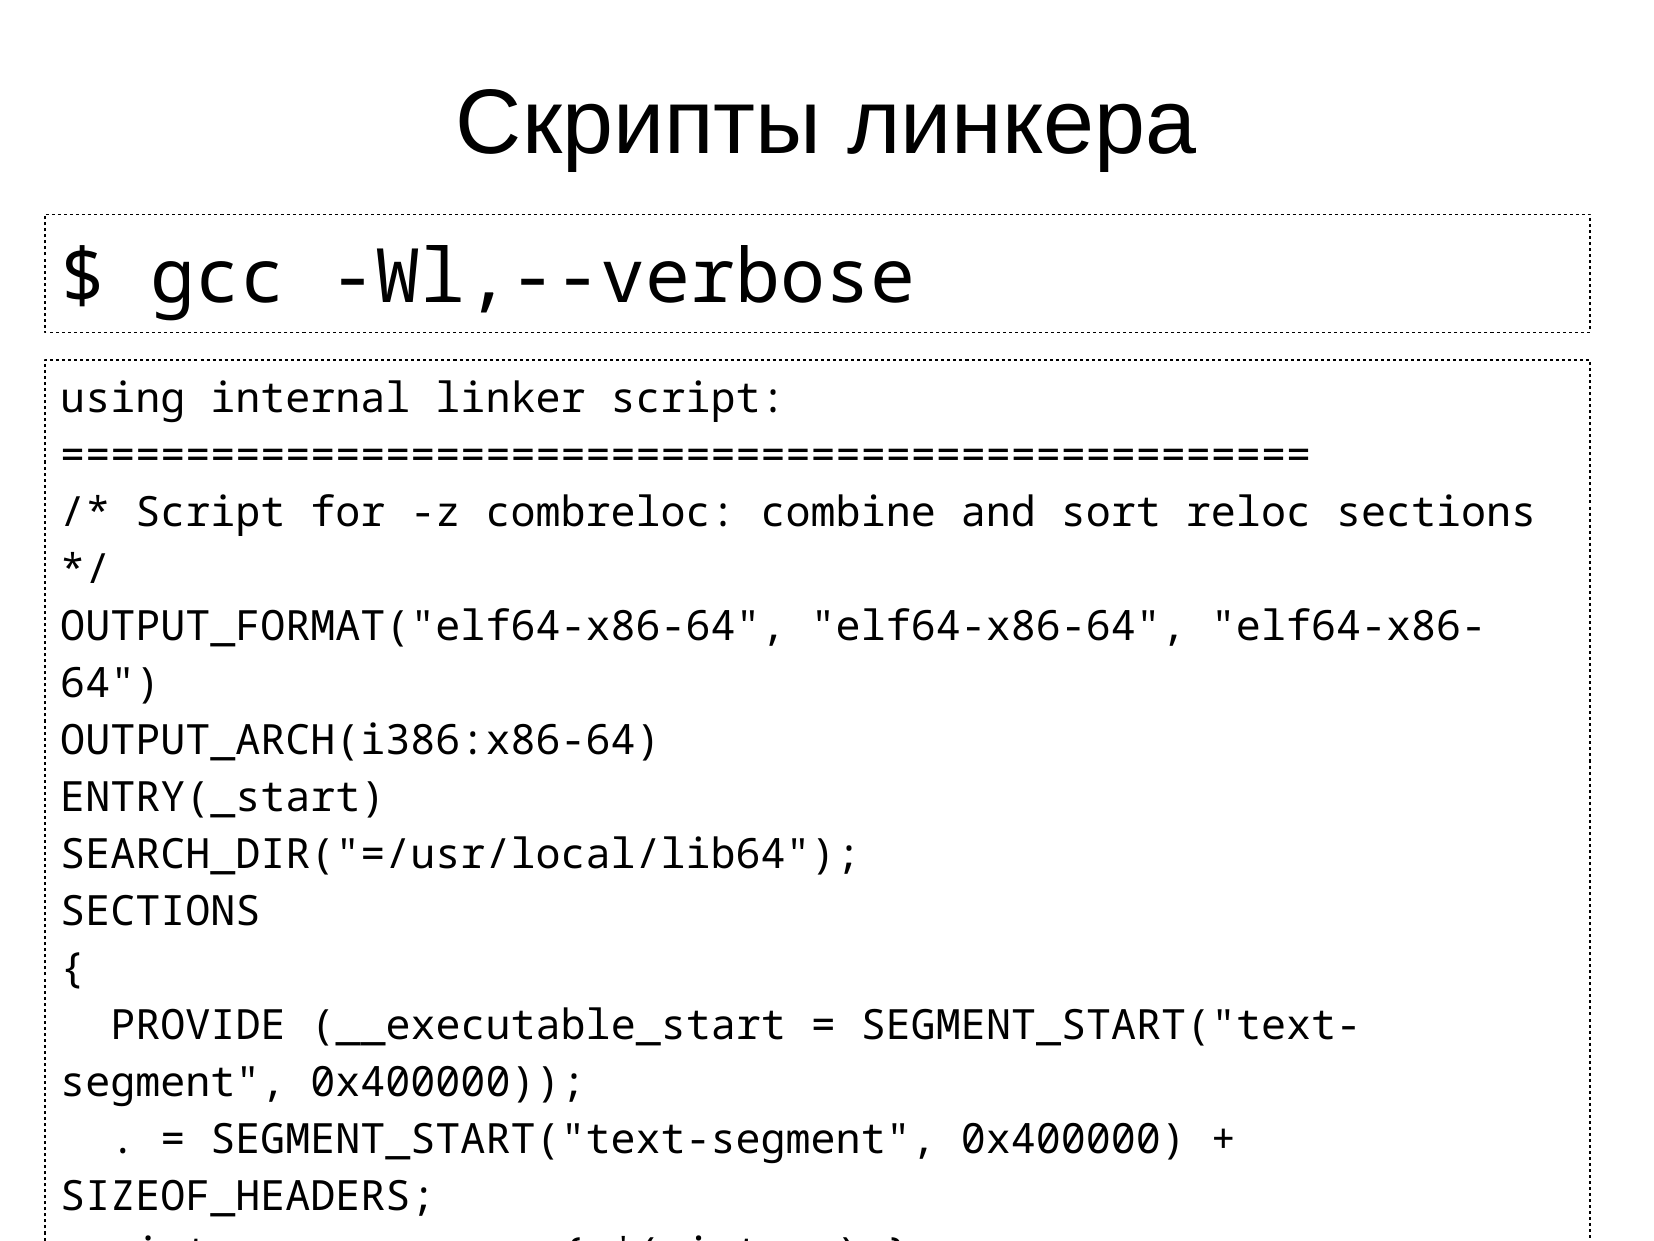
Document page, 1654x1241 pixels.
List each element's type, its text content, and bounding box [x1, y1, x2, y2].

text_box $ gcc -Wl,--verbose [45, 214, 1591, 331]
title Скрипты линкера [82, 17, 1571, 214]
text_box using internal linker script: ================================================== /* Script for -z combreloc: combine and sort reloc sections */ OUTPUT_FORMAT("elf64-x86-64", "elf64-x86-64", "elf64-x86-64") OUTPUT_ARCH(i386:x86-64) ENTRY(_start) SEARCH_DIR("=/usr/local/lib64"); SECTIONS { PROVIDE (__executable_start = SEGMENT_START("text-segment", 0x400000)); . = SEGMENT_START("text-segment", 0x400000) + SIZEOF_HEADERS; .interp : { *(.interp) } .note.gnu.build-id : { *(.note.gnu.build-id) } .... и так далее .... [45, 360, 1591, 1216]
